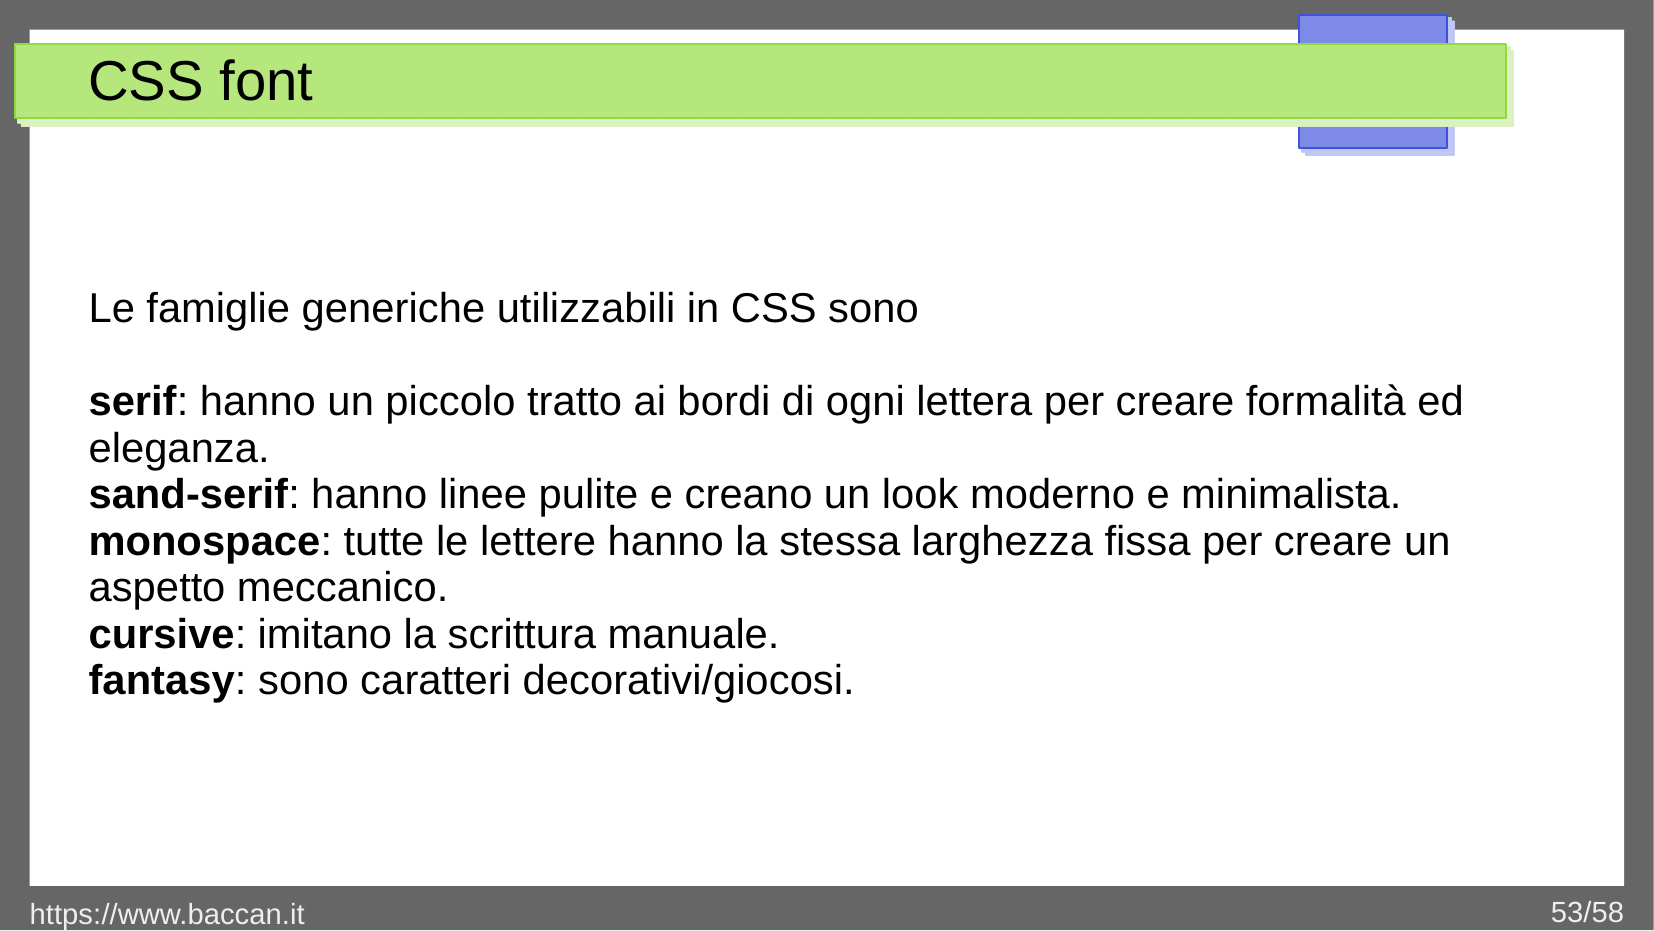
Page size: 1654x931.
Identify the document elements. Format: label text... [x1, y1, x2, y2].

title CSS font [88, 44, 1506, 119]
text_box Le famiglie generiche utilizzabili in CSS sono serif: hanno un piccolo tratto ai bordi di ogni lettera per creare formalità ed eleganza. sand-serif: hanno linee pulite e creano un look moderno e minimalista. monospace: tutte le lettere hanno la stessa larghezza fissa per creare un aspetto meccanico. cursive: imitano la scrittura manuale. fantasy: sono caratteri decorativi/giocosi. [88, 169, 1565, 820]
